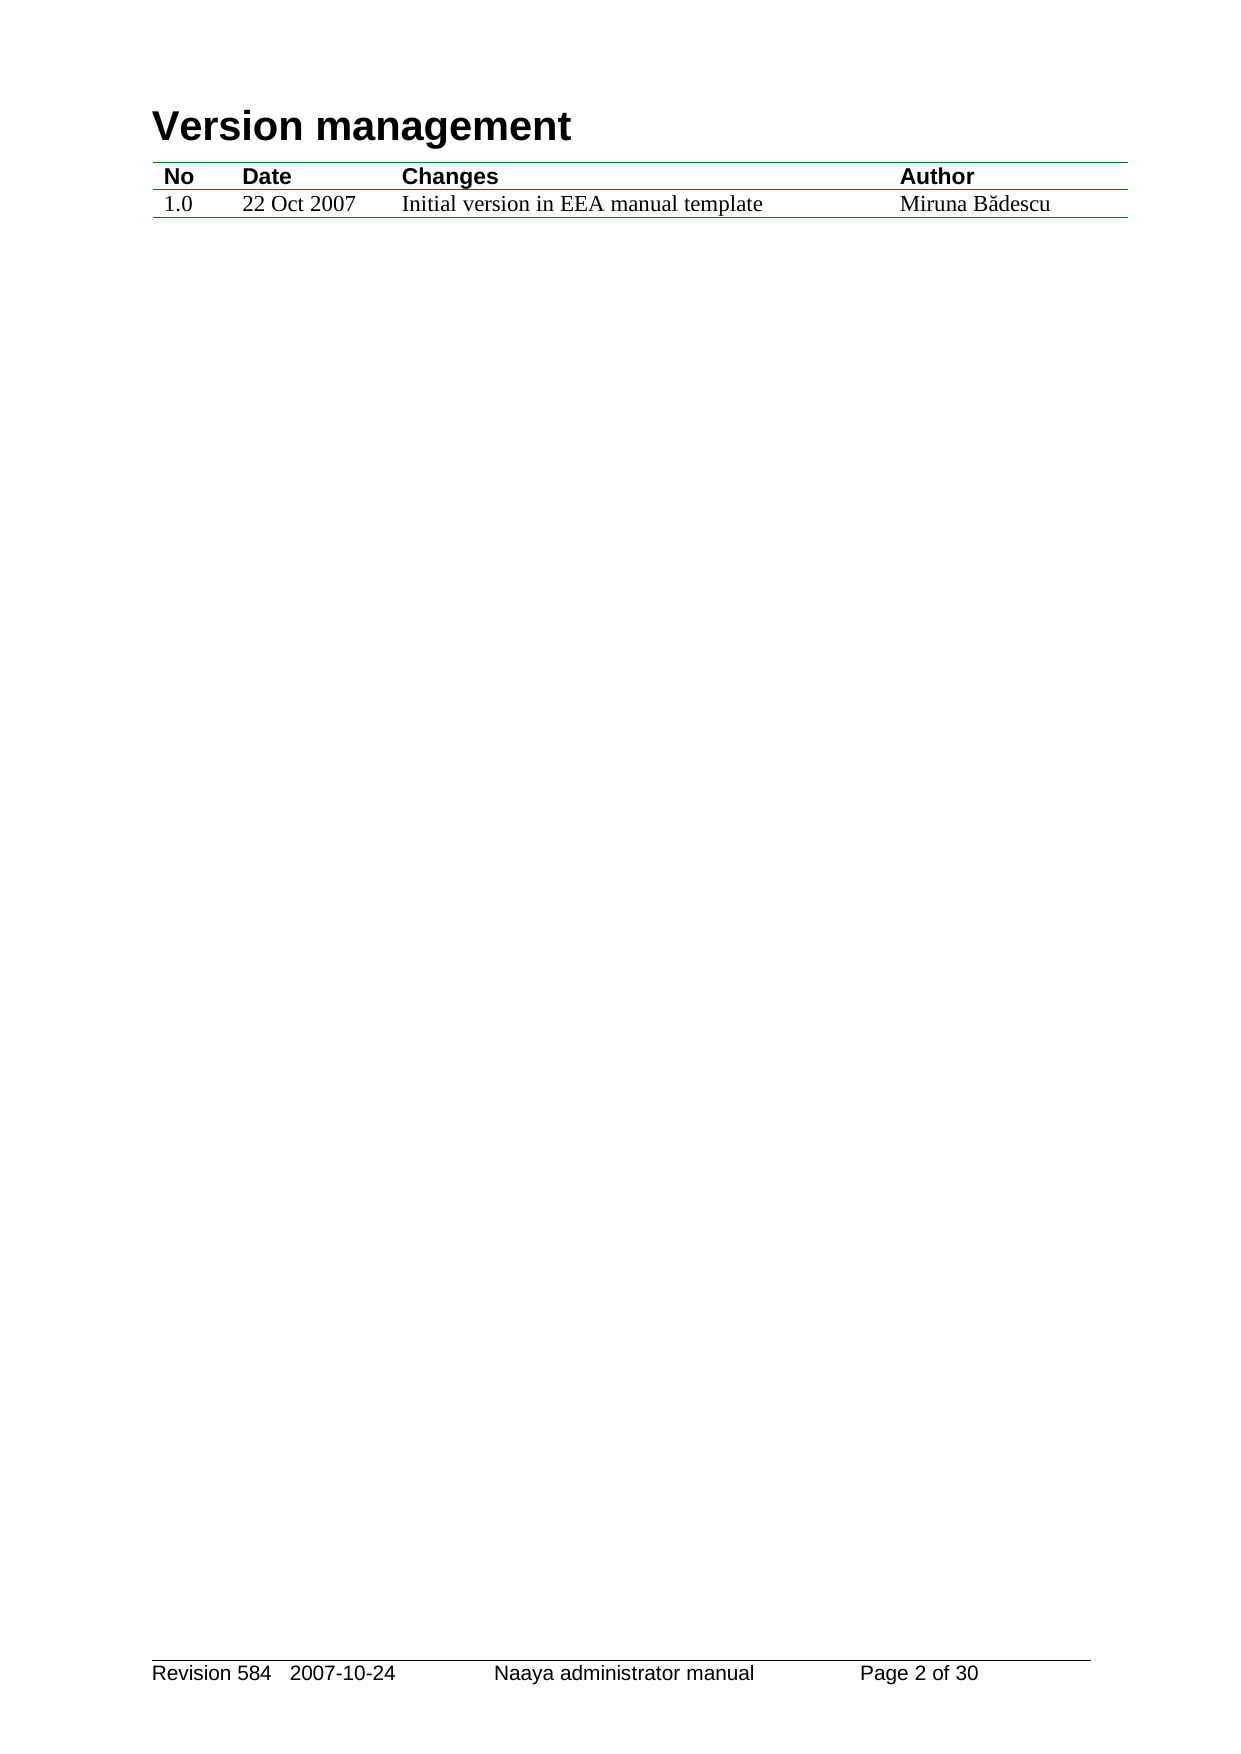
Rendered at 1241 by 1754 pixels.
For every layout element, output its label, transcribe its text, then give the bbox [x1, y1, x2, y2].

table_header Author [888, 163, 1128, 189]
table_header Changes [390, 163, 888, 189]
table_cell 22 Oct 2007 [231, 190, 390, 217]
subtitle Version management [152, 102, 1128, 149]
table_header No [153, 163, 231, 189]
table_cell 1.0 [153, 190, 231, 217]
table_cell Initial version in EEA manual template [390, 190, 888, 217]
table_header Date [231, 163, 390, 189]
table_cell Miruna Bădescu [888, 190, 1128, 217]
